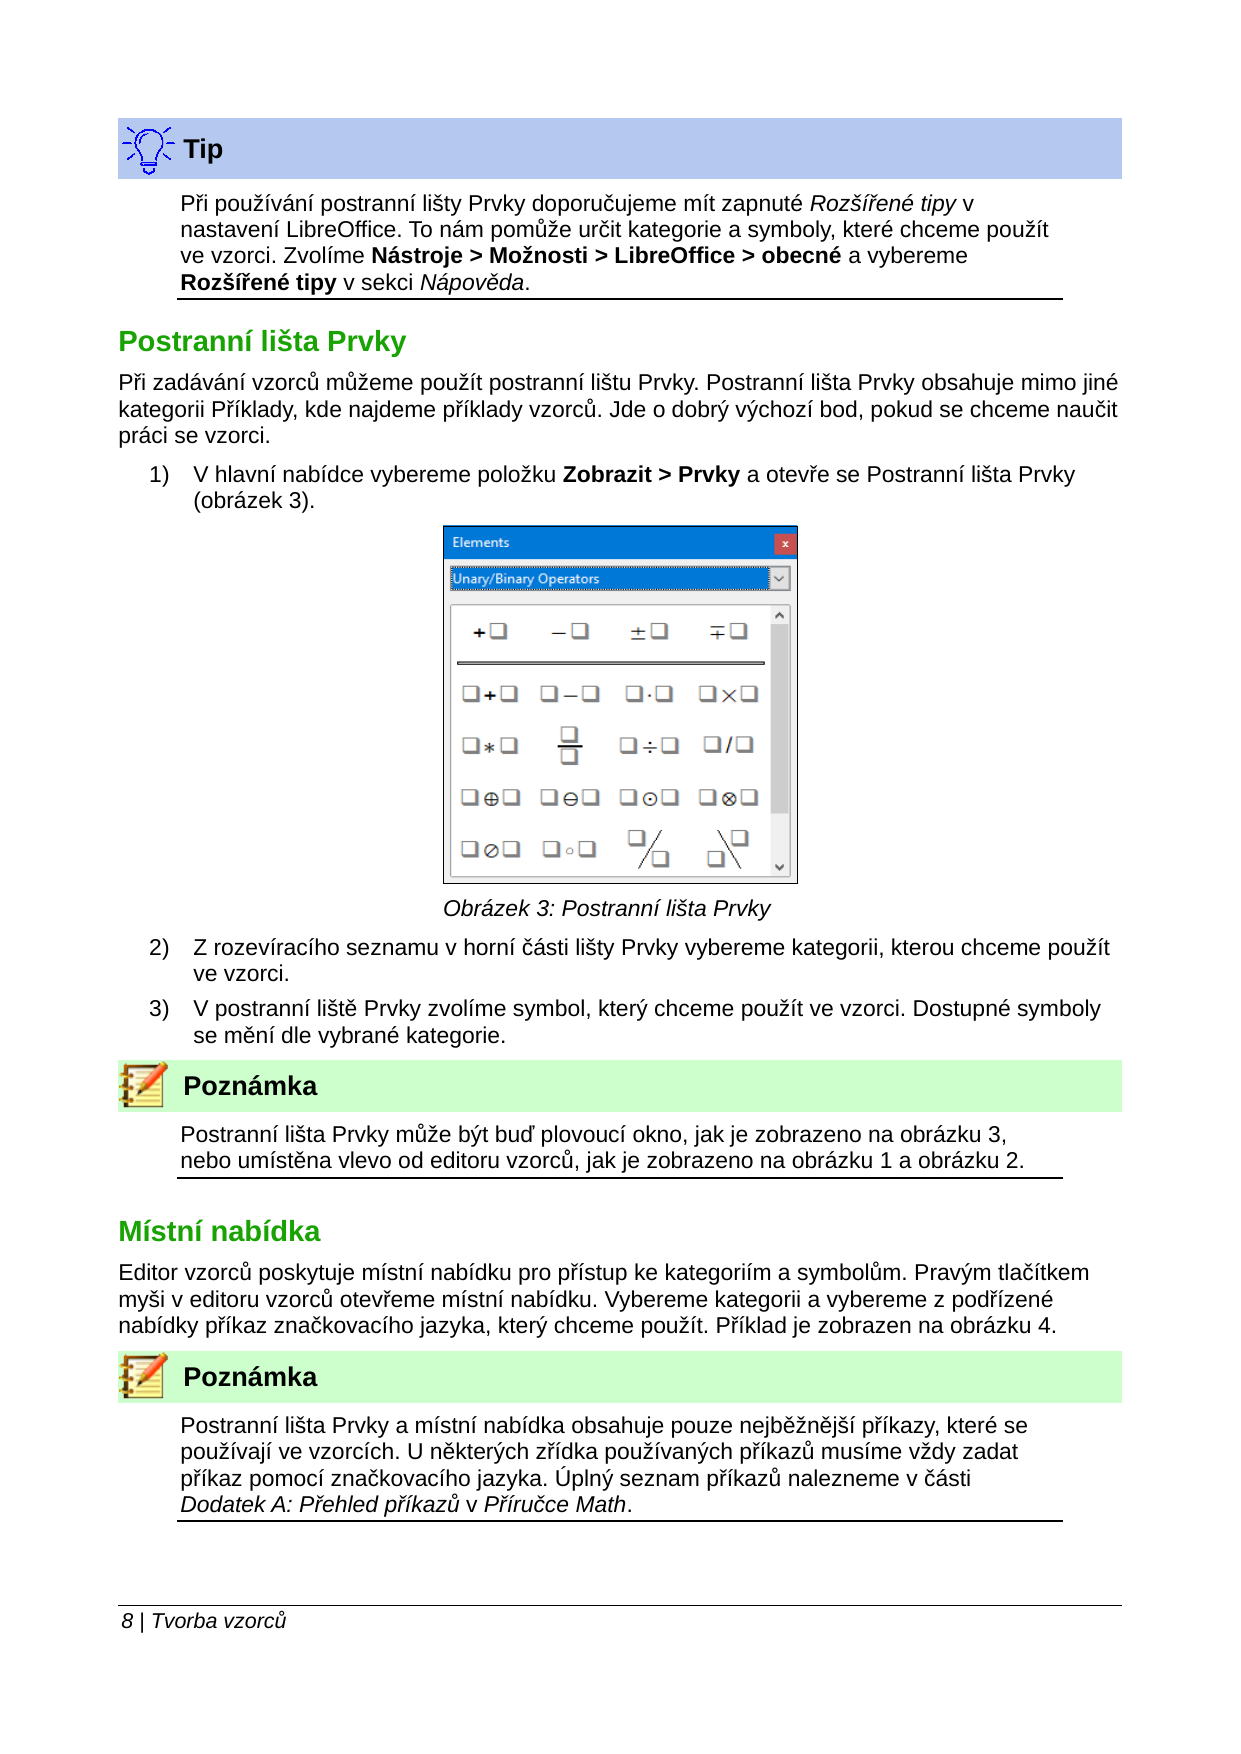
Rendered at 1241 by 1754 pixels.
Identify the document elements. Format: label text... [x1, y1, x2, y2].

subtitle Místní nabídka [118, 1214, 1122, 1248]
text Obrázek 3: Postranní lišta Prvky [443, 895, 797, 922]
picture [444, 527, 797, 883]
text Při používání postranní lišty Prvky doporučujeme mít zapnuté Rozšířené tipy v nastavení LibreOffice. To nám pomůže určit kategorie a symboly, které chceme použít ve vzorci. Zvolíme Nástroje > Možnosti > LibreOffice > obecné a vybereme Rozšířené tipy v sekci Nápověda. [177, 187, 1063, 298]
list V postranní liště Prvky zvolíme symbol, který chceme použít ve vzorci. Dostupné symboly se mění dle vybrané kategorie. [169, 995, 1122, 1048]
subtitle Tip [118, 118, 1122, 179]
text Postranní lišta Prvky může být buď plovoucí okno, jak je zobrazeno na obrázku 3, nebo umístěna vlevo od editoru vzorců, jak je zobrazeno na obrázku 1 a obrázku 2. [177, 1118, 1063, 1177]
text Postranní lišta Prvky a místní nabídka obsahuje pouze nejběžnější příkazy, které se používají ve vzorcích. U některých zřídka používaných příkazů musíme vždy zadat příkaz pomocí značkovacího jazyka. Úplný seznam příkazů nalezneme v části Dodatek A: Přehled příkazů v Příručce Math. [177, 1409, 1063, 1520]
picture [119, 1060, 170, 1111]
picture [119, 119, 179, 179]
subtitle Poznámka [118, 1060, 1122, 1112]
list Z rozevíracího seznamu v horní části lišty Prvky vybereme kategorii, kterou chceme použít ve vzorci. [169, 934, 1122, 986]
text Editor vzorců poskytuje místní nabídku pro přístup ke kategoriím a symbolům. Pravým tlačítkem myši v editoru vzorců otevřeme místní nabídku. Vybereme kategorii a vybereme z podřízené nabídky příkaz značkovacího jazyka, který chceme použít. Příklad je zobrazen na obrázku 4. [118, 1259, 1122, 1338]
subtitle Postranní lišta Prvky [118, 324, 1122, 357]
text Při zadávání vzorců můžeme použít postranní lištu Prvky. Postranní lišta Prvky obsahuje mimo jiné kategorii Příklady, kde najdeme příklady vzorců. Jde o dobrý výchozí bod, pokud se chceme naučit práci se vzorci. [118, 369, 1122, 448]
subtitle Poznámka [118, 1351, 1122, 1403]
picture [119, 1351, 170, 1402]
list V hlavní nabídce vybereme položku Zobrazit > Prvky a otevře se Postranní lišta Prvky (obrázek 3). [169, 461, 1122, 513]
